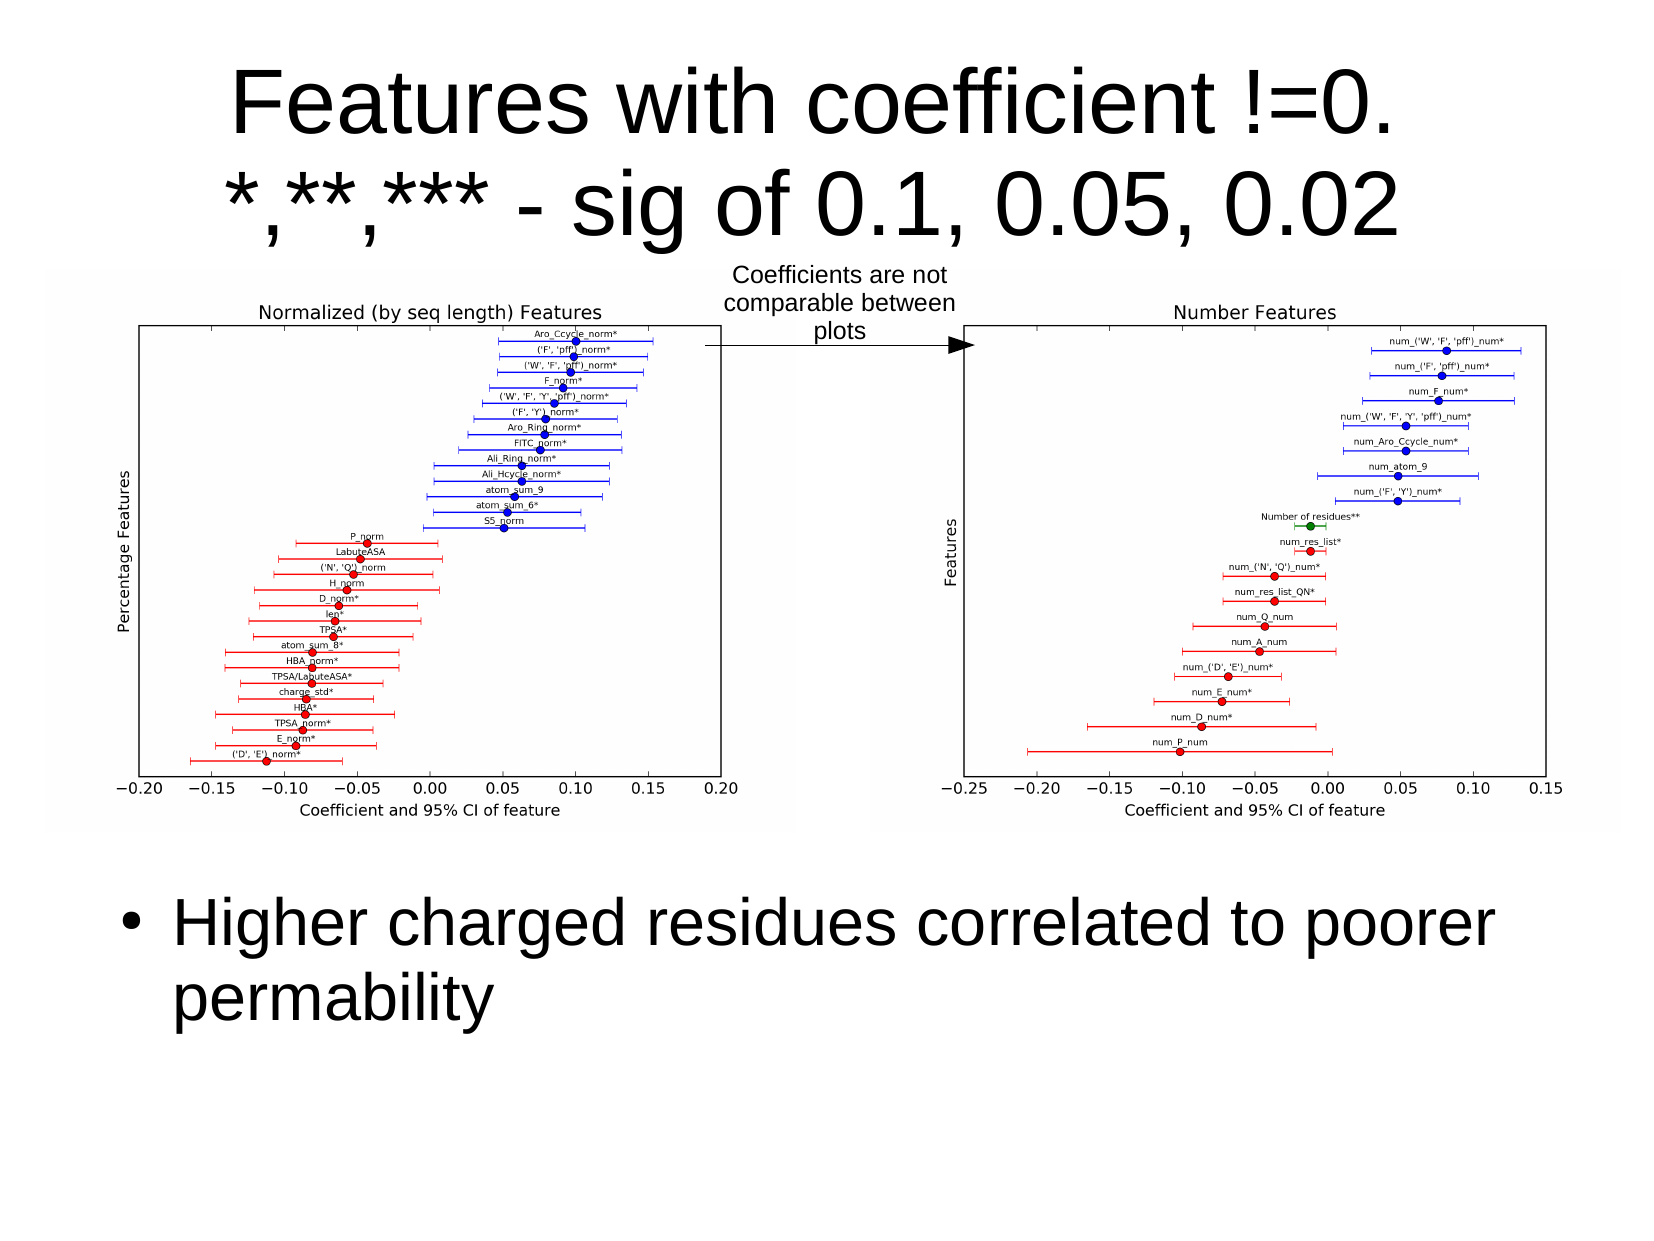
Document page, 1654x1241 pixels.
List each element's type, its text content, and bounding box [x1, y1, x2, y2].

list Higher charged residues correlated to poorer permability [101, 885, 1591, 1201]
picture [872, 276, 879, 282]
title Features with coefficient !=0. *,**,*** - sig of 0.1, 0.05, 0.02 [82, 49, 1571, 257]
picture [45, 269, 796, 833]
picture [787, 304, 794, 310]
picture [870, 269, 1621, 833]
